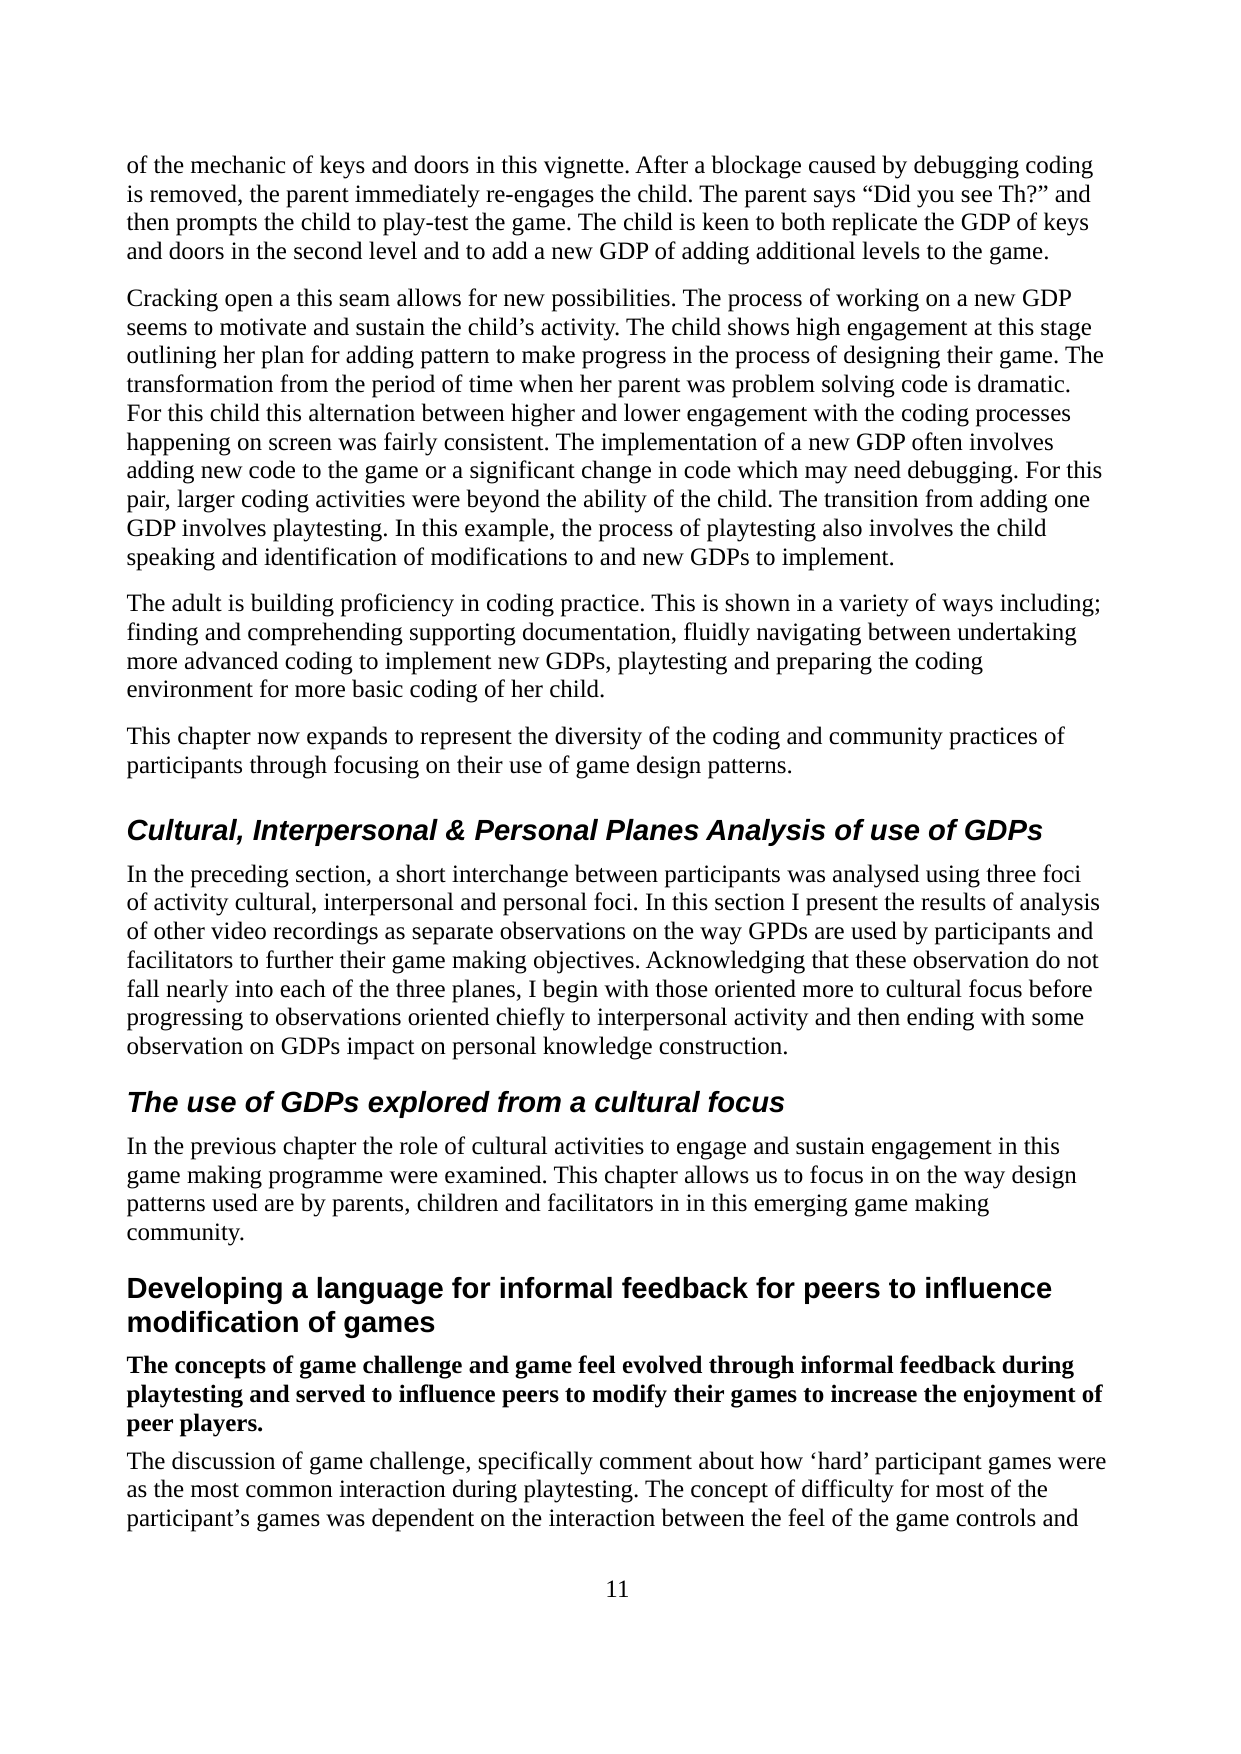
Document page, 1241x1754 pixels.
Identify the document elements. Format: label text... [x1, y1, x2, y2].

text The concepts of game challenge and game feel evolved through informal feedback during playtesting and served to influence peers to modify their games to increase the enjoyment of peer players. [126, 1351, 1108, 1437]
text of the mechanic of keys and doors in this vignette. After a blockage caused by debugging coding is removed, the parent immediately re-engages the child. The parent says “Did you see Th?” and then prompts the child to play-test the game. The child is keen to both replicate the GDP of keys and doors in the second level and to add a new GDP of adding additional levels to the game. [126, 150, 1108, 265]
text In the preceding section, a short interchange between participants was analysed using three foci of activity cultural, interpersonal and personal foci. In this section I present the results of analysis of other video recordings as separate observations on the way GPDs are used by participants and facilitators to further their game making objectives. Acknowledging that these observation do not fall nearly into each of the three planes, I begin with those oriented more to cultural focus before progressing to observations oriented chiefly to interpersonal activity and then ending with some observation on GDPs impact on personal knowledge construction. [126, 859, 1108, 1060]
subtitle Developing a language for informal feedback for peers to influence modification of games [126, 1271, 1108, 1338]
text This chapter now expands to represent the diversity of the coding and community practices of participants through focusing on their use of game design patterns. [126, 721, 1108, 779]
text The discussion of game challenge, specifically comment about how ‘hard’ participant games were as the most common interaction during playtesting. The concept of difficulty for most of the participant’s games was dependent on the interaction between the feel of the game controls and [126, 1446, 1108, 1532]
text Cracking open a this seam allows for new possibilities. The process of working on a new GDP seems to motivate and sustain the child’s activity. The child shows high engagement at this stage outlining her plan for adding pattern to make progress in the process of designing their game. The transformation from the period of time when her parent was problem solving code is dramatic. For this child this alternation between higher and lower engagement with the coding processes happening on screen was fairly consistent. The implementation of a new GDP often involves adding new code to the game or a significant change in code which may need debugging. For this pair, larger coding activities were beyond the ability of the child. The transition from adding one GDP involves playtesting. In this example, the process of playtesting also involves the child speaking and identification of modifications to and new GDPs to implement. [126, 283, 1108, 570]
text In the previous chapter the role of cultural activities to engage and sustain engagement in this game making programme were examined. This chapter allows us to focus in on the way design patterns used are by parents, children and facilitators in in this emerging game making community. [126, 1131, 1108, 1246]
subtitle Cultural, Interpersonal & Personal Planes Analysis of use of GDPs [126, 813, 1108, 846]
text The adult is building proficiency in coding practice. This is shown in a variety of ways including; finding and comprehending supporting documentation, fluidly navigating between undertaking more advanced coding to implement new GDPs, playtesting and preparing the coding environment for more basic coding of her child. [126, 588, 1108, 703]
subtitle The use of GDPs explored from a cultural focus [126, 1085, 1108, 1118]
